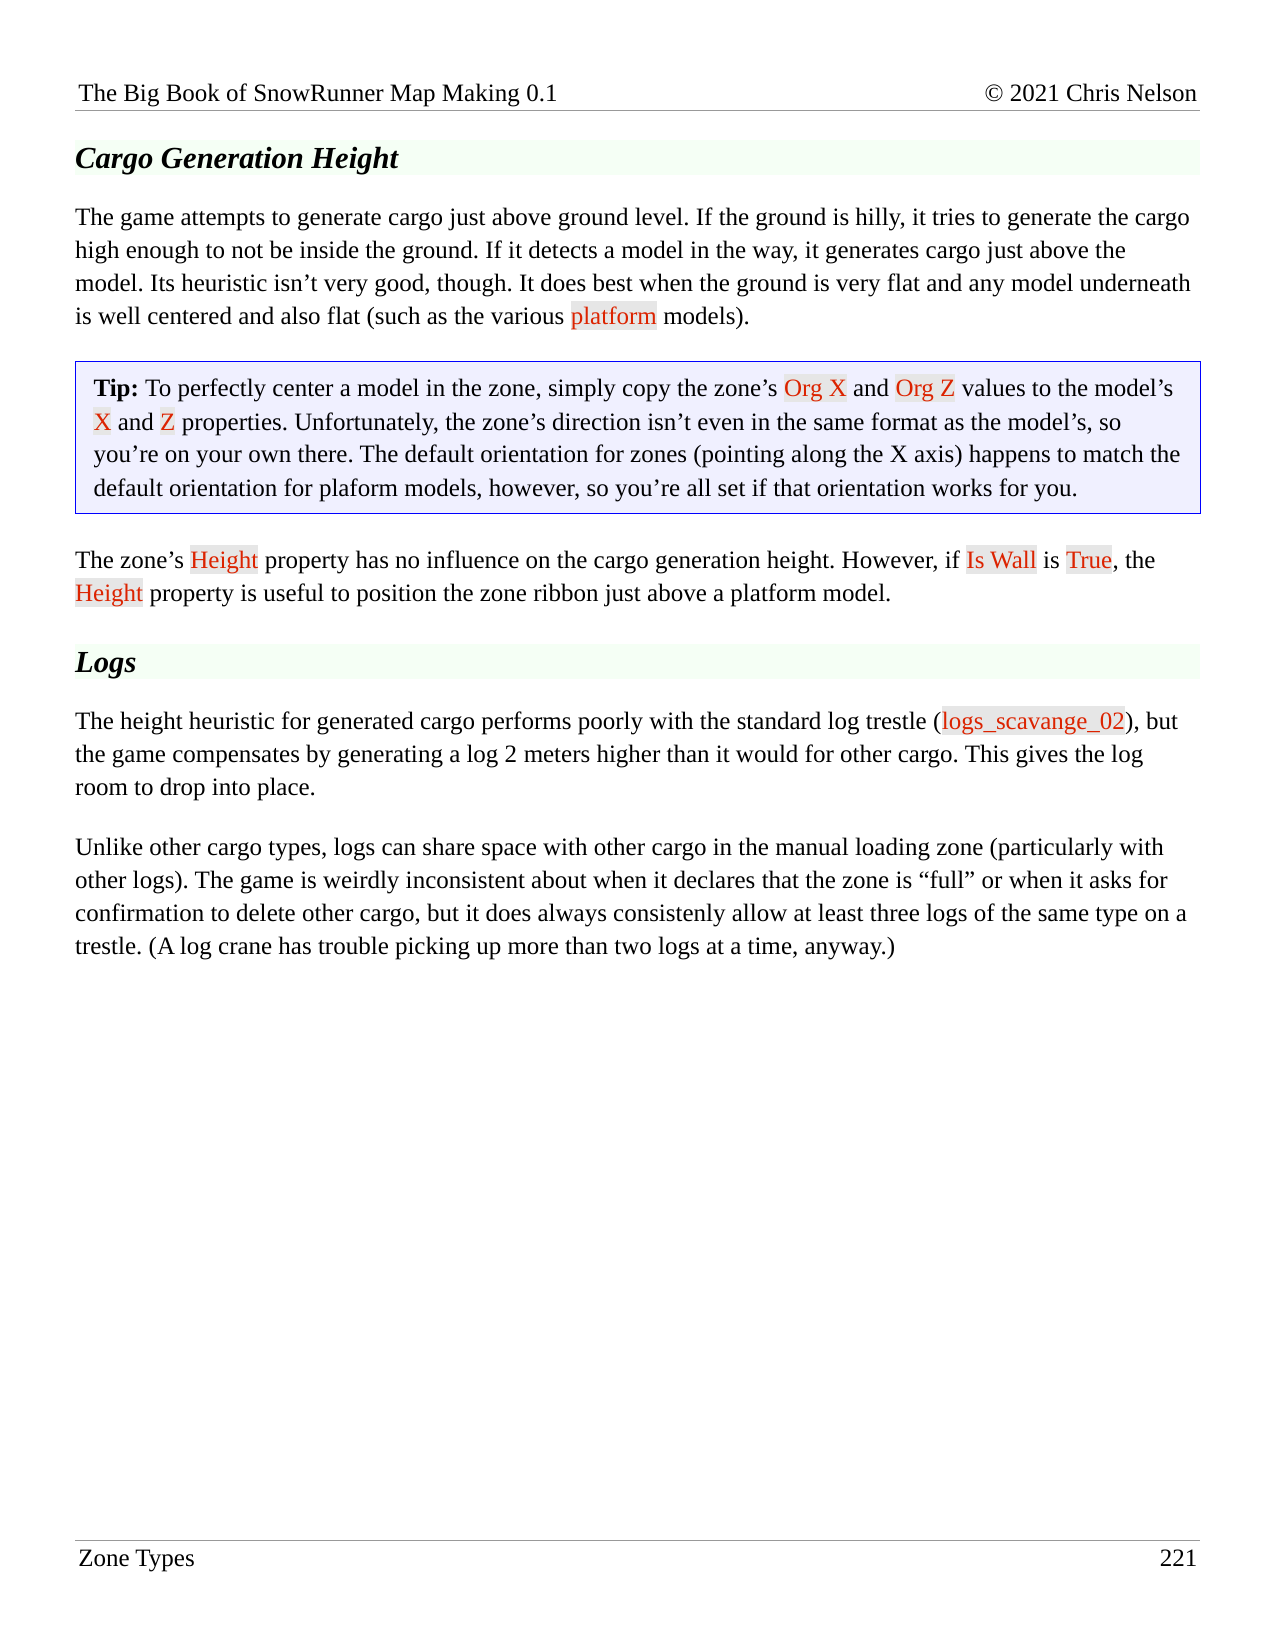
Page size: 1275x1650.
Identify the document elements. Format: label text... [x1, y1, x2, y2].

text Unlike other cargo types, logs can share space with other cargo in the manual loading zone (particularly with other logs). The game is weirdly inconsistent about when it declares that the zone is “full” or when it asks for confirmation to delete other cargo, but it does always consistenly allow at least three logs of the same type on a trestle. (A log crane has trouble picking up more than two logs at a time, anyway.) [75, 832, 1200, 960]
text The zone’s Height property has no influence on the cargo generation height. However, if Is Wall is True, the Height property is useful to position the zone ribbon just above a platform model. [75, 545, 1200, 607]
text The game attempts to generate cargo just above ground level. If the ground is hilly, it tries to generate the cargo high enough to not be inside the ground. If it detects a model in the way, it generates cargo just above the model. Its heuristic isn’t very good, though. It does best when the ground is very flat and any model underneath is well centered and also flat (such as the various platform models). [75, 202, 1200, 330]
subtitle Cargo Generation Height [75, 140, 1200, 175]
subtitle Logs [75, 644, 1200, 679]
list To perfectly center a model in the zone, simply copy the zone’s Org X and Org Z values to the model’s X and Z properties. Unfortunately, the zone’s direction isn’t even in the same format as the model’s, so you’re on your own there. The default orientation for zones (pointing along the X axis) happens to match the default orientation for plaform models, however, so you’re all set if that orientation works for you. [76, 362, 1200, 513]
text The height heuristic for generated cargo performs poorly with the standard log trestle (logs_scavange_02), but the game compensates by generating a log 2 meters higher than it would for other cargo. This gives the log room to drop into place. [75, 706, 1200, 801]
